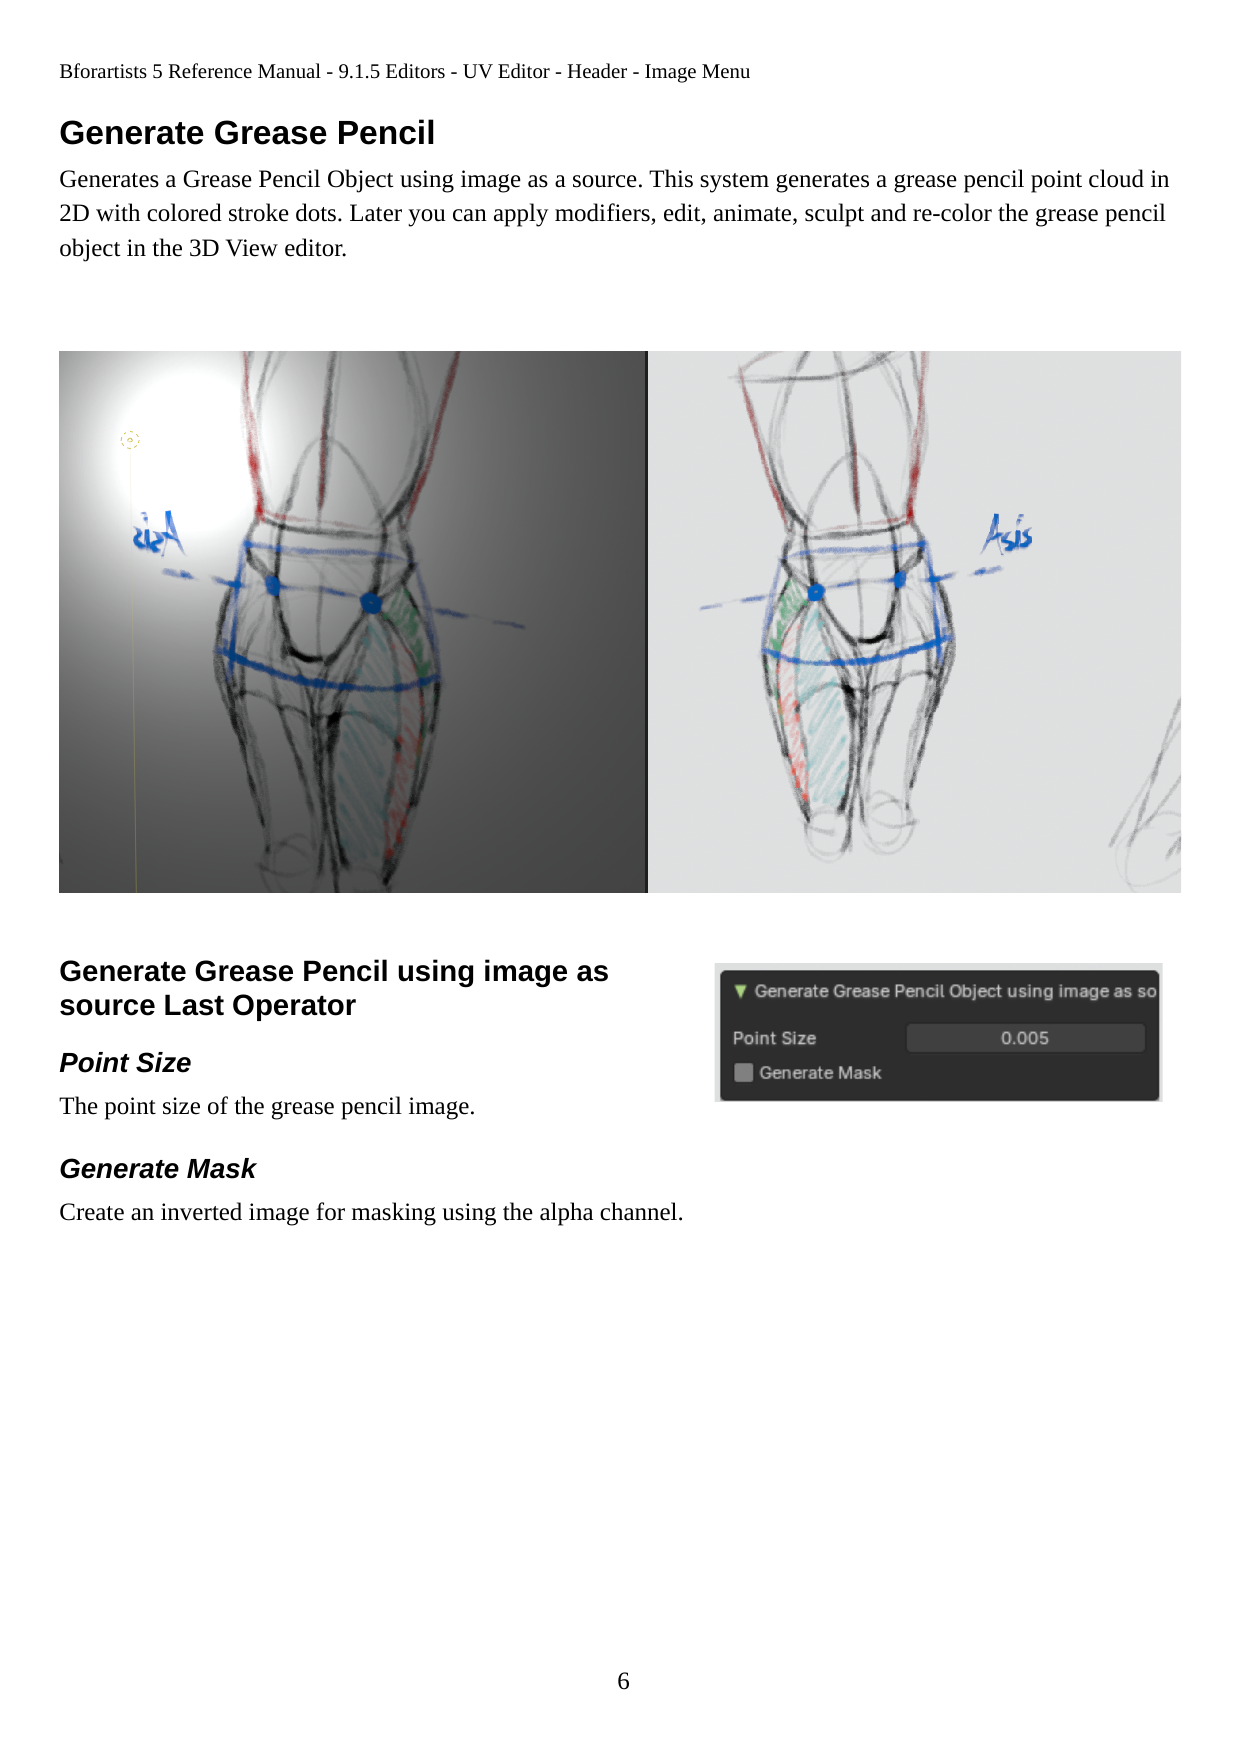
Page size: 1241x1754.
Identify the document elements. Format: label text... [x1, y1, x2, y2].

subtitle Point Size [59, 1046, 714, 1078]
subtitle Generate Mask [59, 1152, 1181, 1184]
subtitle [1163, 1046, 1181, 1078]
text Create an inverted image for masking using the alpha channel. [59, 1197, 1181, 1225]
text The point size of the grease pencil image. [59, 1091, 1181, 1119]
text Generates a Grease Pencil Object using image as a source. This system generates a grease pencil point cloud in 2D with colored stroke dots. Later you can apply modifiers, edit, animate, sculpt and re-color the grease pencil object in the 3D View editor. [59, 164, 1181, 261]
picture [59, 351, 1182, 893]
subtitle Generate Grease Pencil using image as source Last Operator [59, 954, 1181, 1021]
subtitle Generate Grease Pencil [59, 113, 1181, 151]
picture [714, 963, 1163, 1102]
